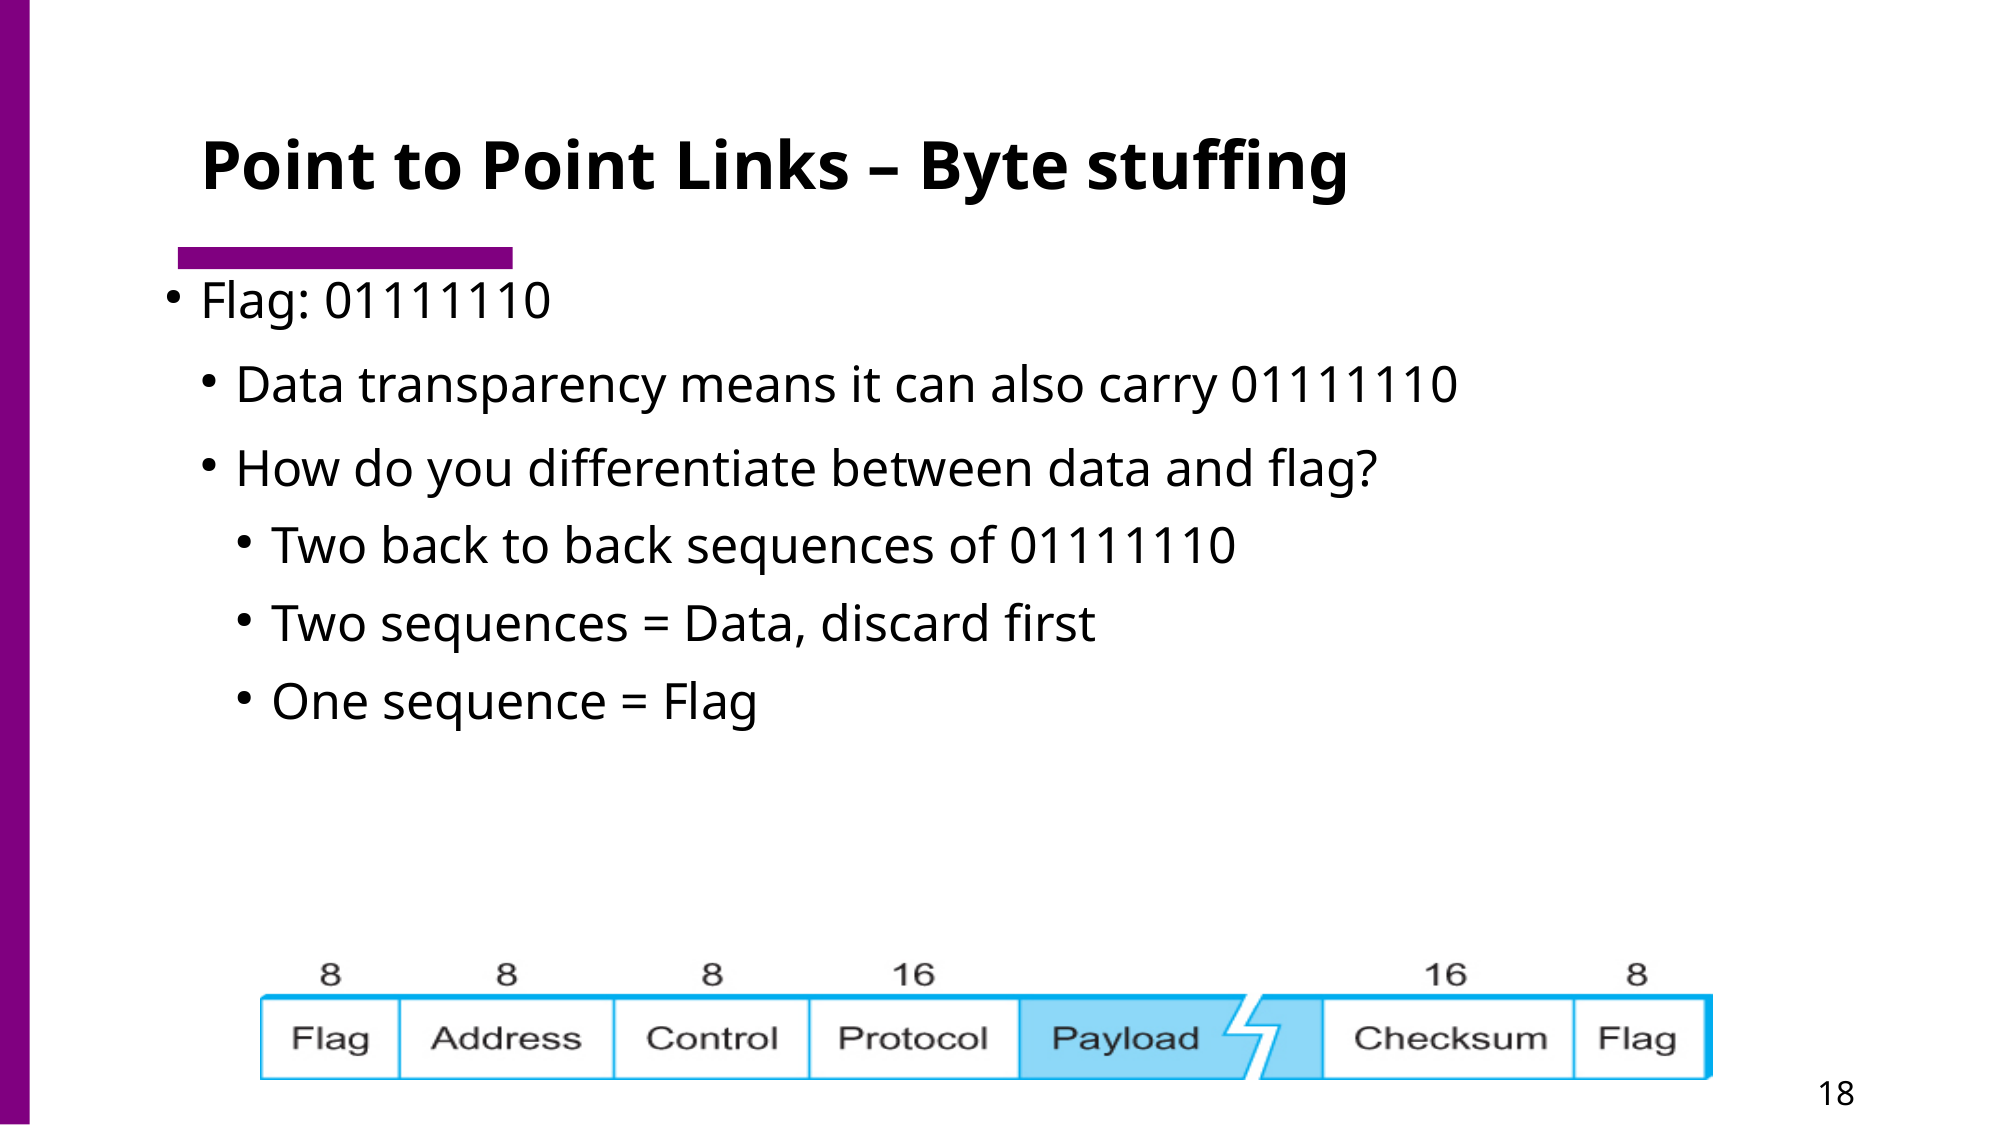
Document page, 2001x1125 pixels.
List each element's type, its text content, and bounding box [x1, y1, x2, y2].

picture [262, 1000, 808, 1078]
picture [260, 959, 1713, 1081]
title Point to Point Links – Byte stuffing [149, 84, 1962, 211]
picture [1324, 1000, 1705, 1078]
picture [811, 1000, 1018, 1078]
list Flag: 01111110 Data transparency means it can also carry 01111110 How do you differentiate between data and flag? Two back to back sequences of 01111110 Two sequences = Data, discard first One sequence = Flag [149, 184, 1959, 1024]
